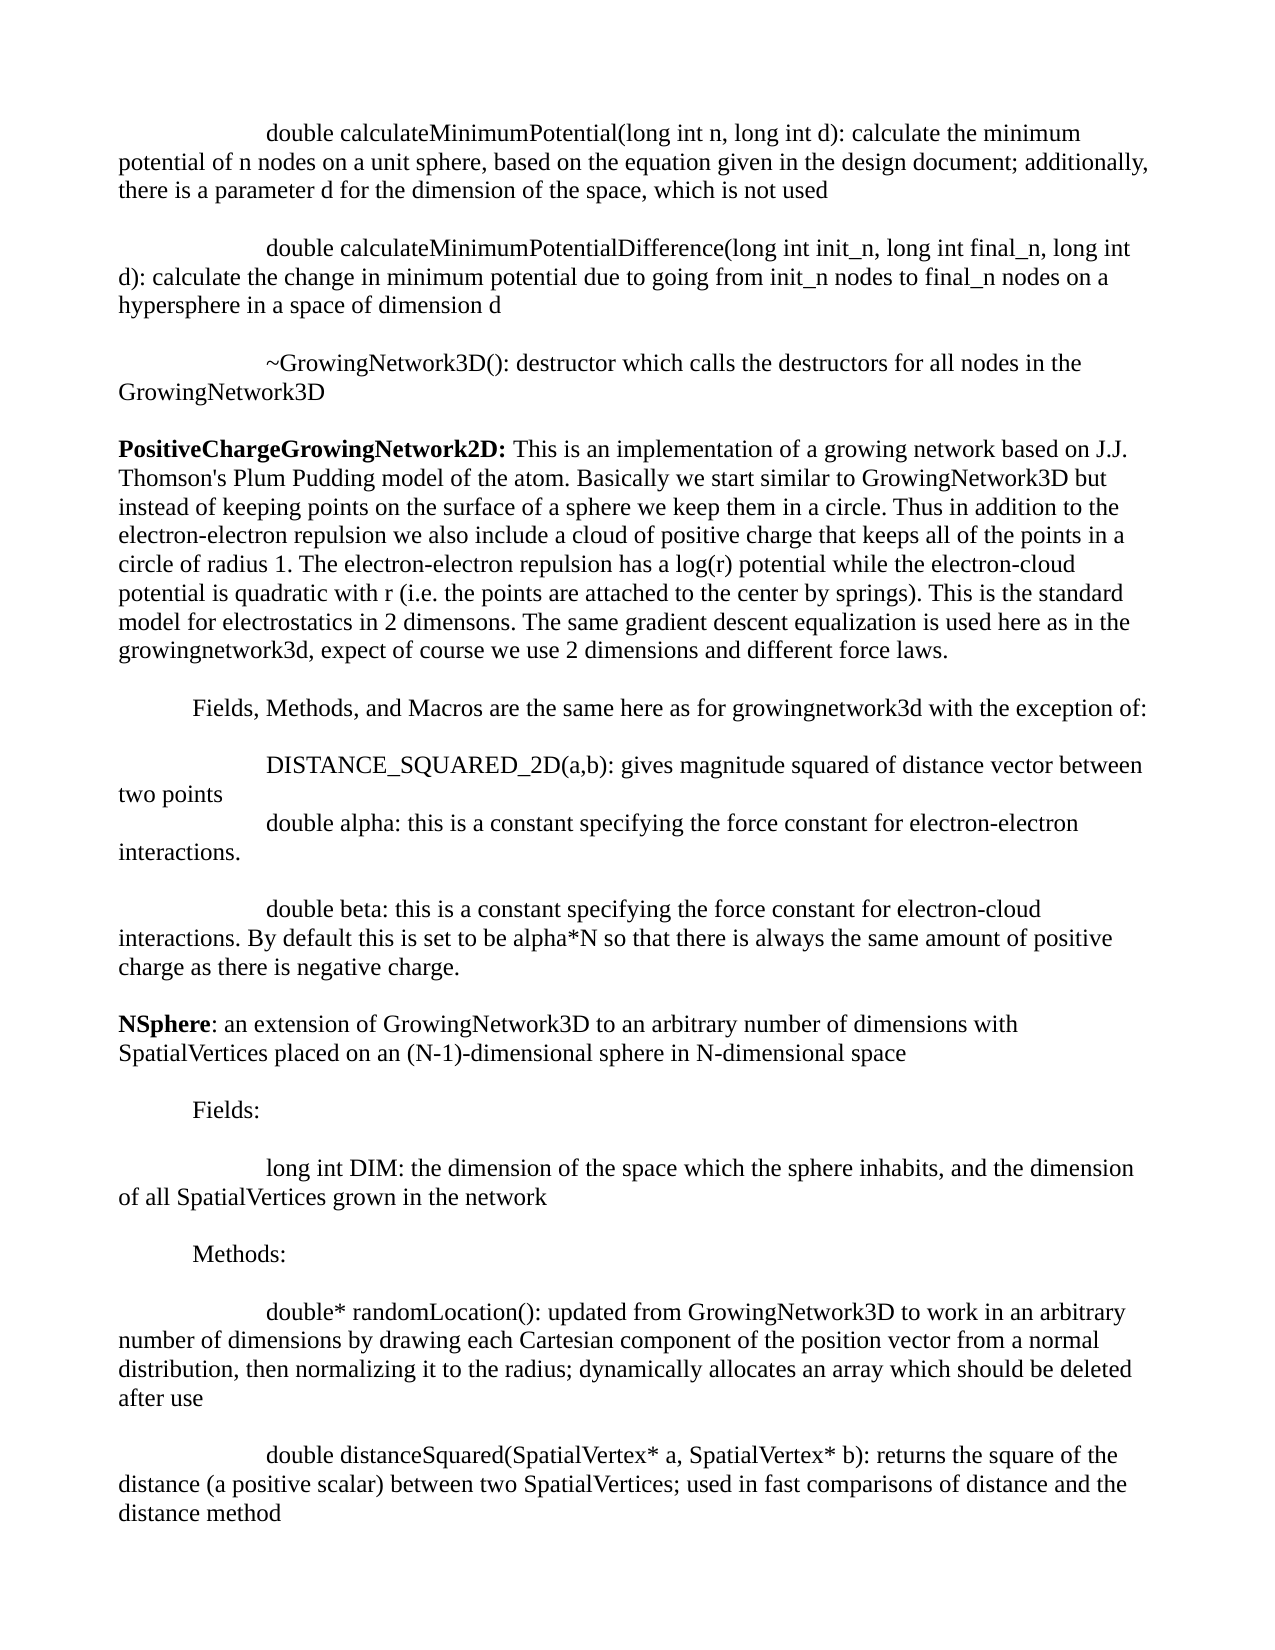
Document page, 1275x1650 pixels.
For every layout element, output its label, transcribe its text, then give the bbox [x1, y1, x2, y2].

text Fields, Methods, and Macros are the same here as for growingnetwork3d with the exception of: [118, 693, 1157, 722]
text double calculateMinimumPotentialDifference(long int init_n, long int final_n, long int d): calculate the change in minimum potential due to going from init_n nodes to final_n nodes on a hypersphere in a space of dimension d [118, 233, 1157, 319]
text double calculateMinimumPotential(long int n, long int d): calculate the minimum potential of n nodes on a unit sphere, based on the equation given in the design document; additionally, there is a parameter d for the dimension of the space, which is not used [118, 118, 1157, 204]
text Fields: [118, 1096, 1157, 1124]
text ~GrowingNetwork3D(): destructor which calls the destructors for all nodes in the GrowingNetwork3D [118, 348, 1157, 406]
text double beta: this is a constant specifying the force constant for electron-cloud interactions. By default this is set to be alpha*N so that there is always the same amount of positive charge as there is negative charge. [118, 894, 1157, 981]
text Methods: [118, 1239, 1157, 1268]
text double* randomLocation(): updated from GrowingNetwork3D to work in an arbitrary number of dimensions by drawing each Cartesian component of the position vector from a normal distribution, then normalizing it to the radius; dynamically allocates an array which should be deleted after use [118, 1297, 1157, 1412]
text double alpha: this is a constant specifying the force constant for electron-electron interactions. [118, 808, 1157, 866]
text long int DIM: the dimension of the space which the sphere inhabits, and the dimension of all SpatialVertices grown in the network [118, 1153, 1157, 1211]
text double distanceSquared(SpatialVertex* a, SpatialVertex* b): returns the square of the distance (a positive scalar) between two SpatialVertices; used in fast comparisons of distance and the distance method [118, 1441, 1157, 1527]
text NSphere: an extension of GrowingNetwork3D to an arbitrary number of dimensions with SpatialVertices placed on an (N-1)-dimensional sphere in N-dimensional space [118, 1009, 1157, 1067]
text DISTANCE_SQUARED_2D(a,b): gives magnitude squared of distance vector between two points [118, 751, 1157, 808]
text PositiveChargeGrowingNetwork2D: This is an implementation of a growing network based on J.J. Thomson's Plum Pudding model of the atom. Basically we start similar to GrowingNetwork3D but instead of keeping points on the surface of a sphere we keep them in a circle. Thus in addition to the electron-electron repulsion we also include a cloud of positive charge that keeps all of the points in a circle of radius 1. The electron-electron repulsion has a log(r) potential while the electron-cloud potential is quadratic with r (i.e. the points are attached to the center by springs). This is the standard model for electrostatics in 2 dimensons. The same gradient descent equalization is used here as in the growingnetwork3d, expect of course we use 2 dimensions and different force laws. [118, 434, 1157, 664]
